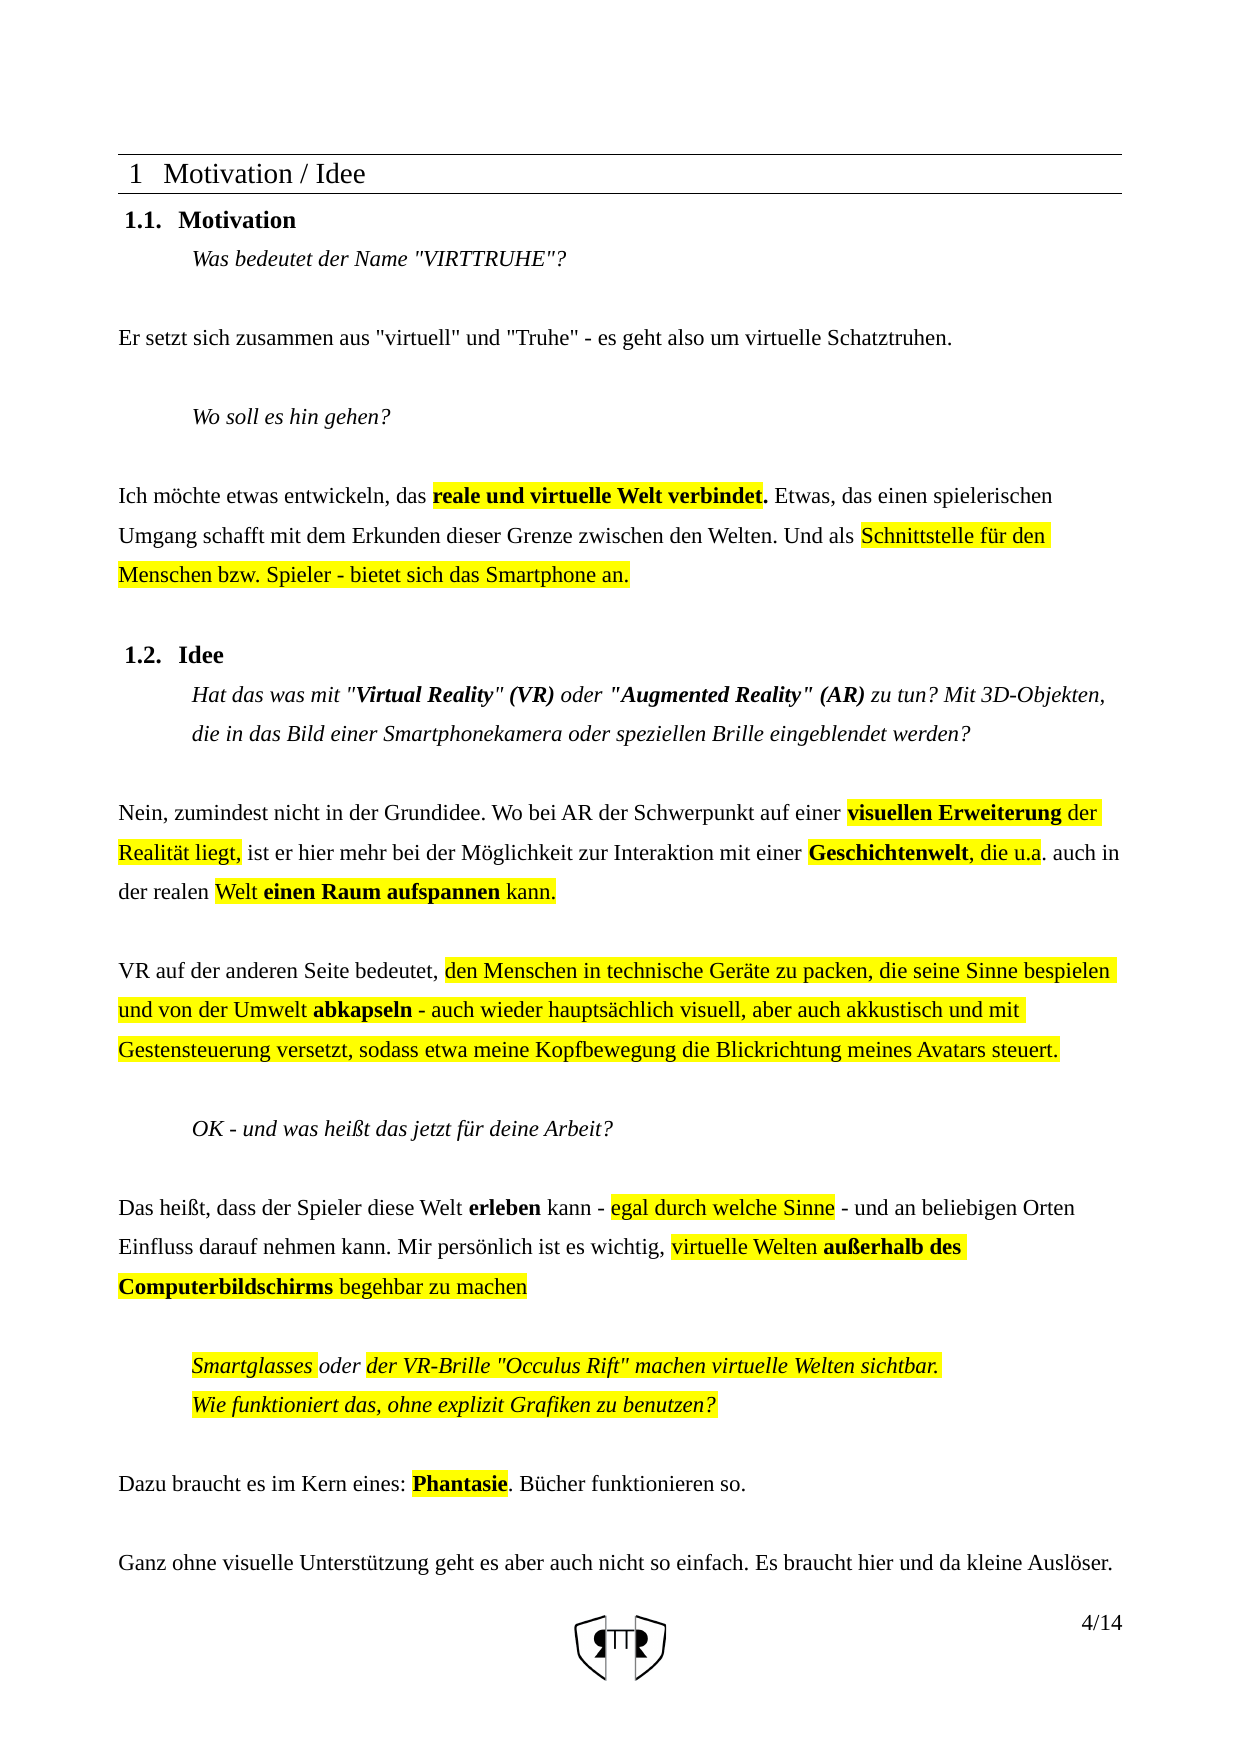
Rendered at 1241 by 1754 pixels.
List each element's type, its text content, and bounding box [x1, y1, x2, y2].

subtitle Idee [124, 640, 1122, 669]
subtitle Motivation [124, 205, 1122, 234]
text Nein, zumindest nicht in der Grundidee. Wo bei AR der Schwerpunkt auf einer visuellen Erweiterung der Realität liegt, ist er hier mehr bei der Möglichkeit zur Interaktion mit einer Geschichtenwelt, die u.a. auch in der realen Welt einen Raum aufspannen kann. [118, 799, 1122, 904]
subtitle Motivation / Idee [118, 155, 1122, 193]
text Was bedeutet der Name "VIRTTRUHE"? [192, 245, 1122, 272]
text Hat das was mit "Virtual Reality" (VR) oder "Augmented Reality" (AR) zu tun? Mit 3D-Objekten, die in das Bild einer Smartphonekamera oder speziellen Brille eingeblendet werden? [192, 681, 1122, 747]
text Ganz ohne visuelle Unterstützung geht es aber auch nicht so einfach. Es braucht hier und da kleine Auslöser. [118, 1549, 1122, 1576]
text Dazu braucht es im Kern eines: Phantasie. Bücher funktionieren so. [118, 1470, 1122, 1497]
text VR auf der anderen Seite bedeutet, den Menschen in technische Geräte zu packen, die seine Sinne bespielen und von der Umwelt abkapseln - auch wieder hauptsächlich visuell, aber auch akkustisch und mit Gestensteuerung versetzt, sodass etwa meine Kopfbewegung die Blickrichtung meines Avatars steuert. [118, 957, 1122, 1062]
text Ich möchte etwas entwickeln, das reale und virtuelle Welt verbindet. Etwas, das einen spielerischen Umgang schafft mit dem Erkunden dieser Grenze zwischen den Welten. Und als Schnittstelle für den Menschen bzw. Spieler - bietet sich das Smartphone an. [118, 482, 1122, 588]
text Wie funktioniert das, ohne explizit Grafiken zu benutzen? [192, 1391, 1122, 1418]
picture [574, 1615, 667, 1681]
text Wo soll es hin gehen? [192, 403, 1122, 430]
text Er setzt sich zusammen aus "virtuell" und "Truhe" - es geht also um virtuelle Schatztruhen. [118, 324, 1122, 351]
text Das heißt, dass der Spieler diese Welt erleben kann - egal durch welche Sinne - und an beliebigen Orten Einfluss darauf nehmen kann. Mir persönlich ist es wichtig, virtuelle Welten außerhalb des Computerbildschirms begehbar zu machen [118, 1194, 1122, 1299]
text OK - und was heißt das jetzt für deine Arbeit? [192, 1115, 1122, 1141]
text Smartglasses oder der VR-Brille "Occulus Rift" machen virtuelle Welten sichtbar. [192, 1352, 1122, 1378]
